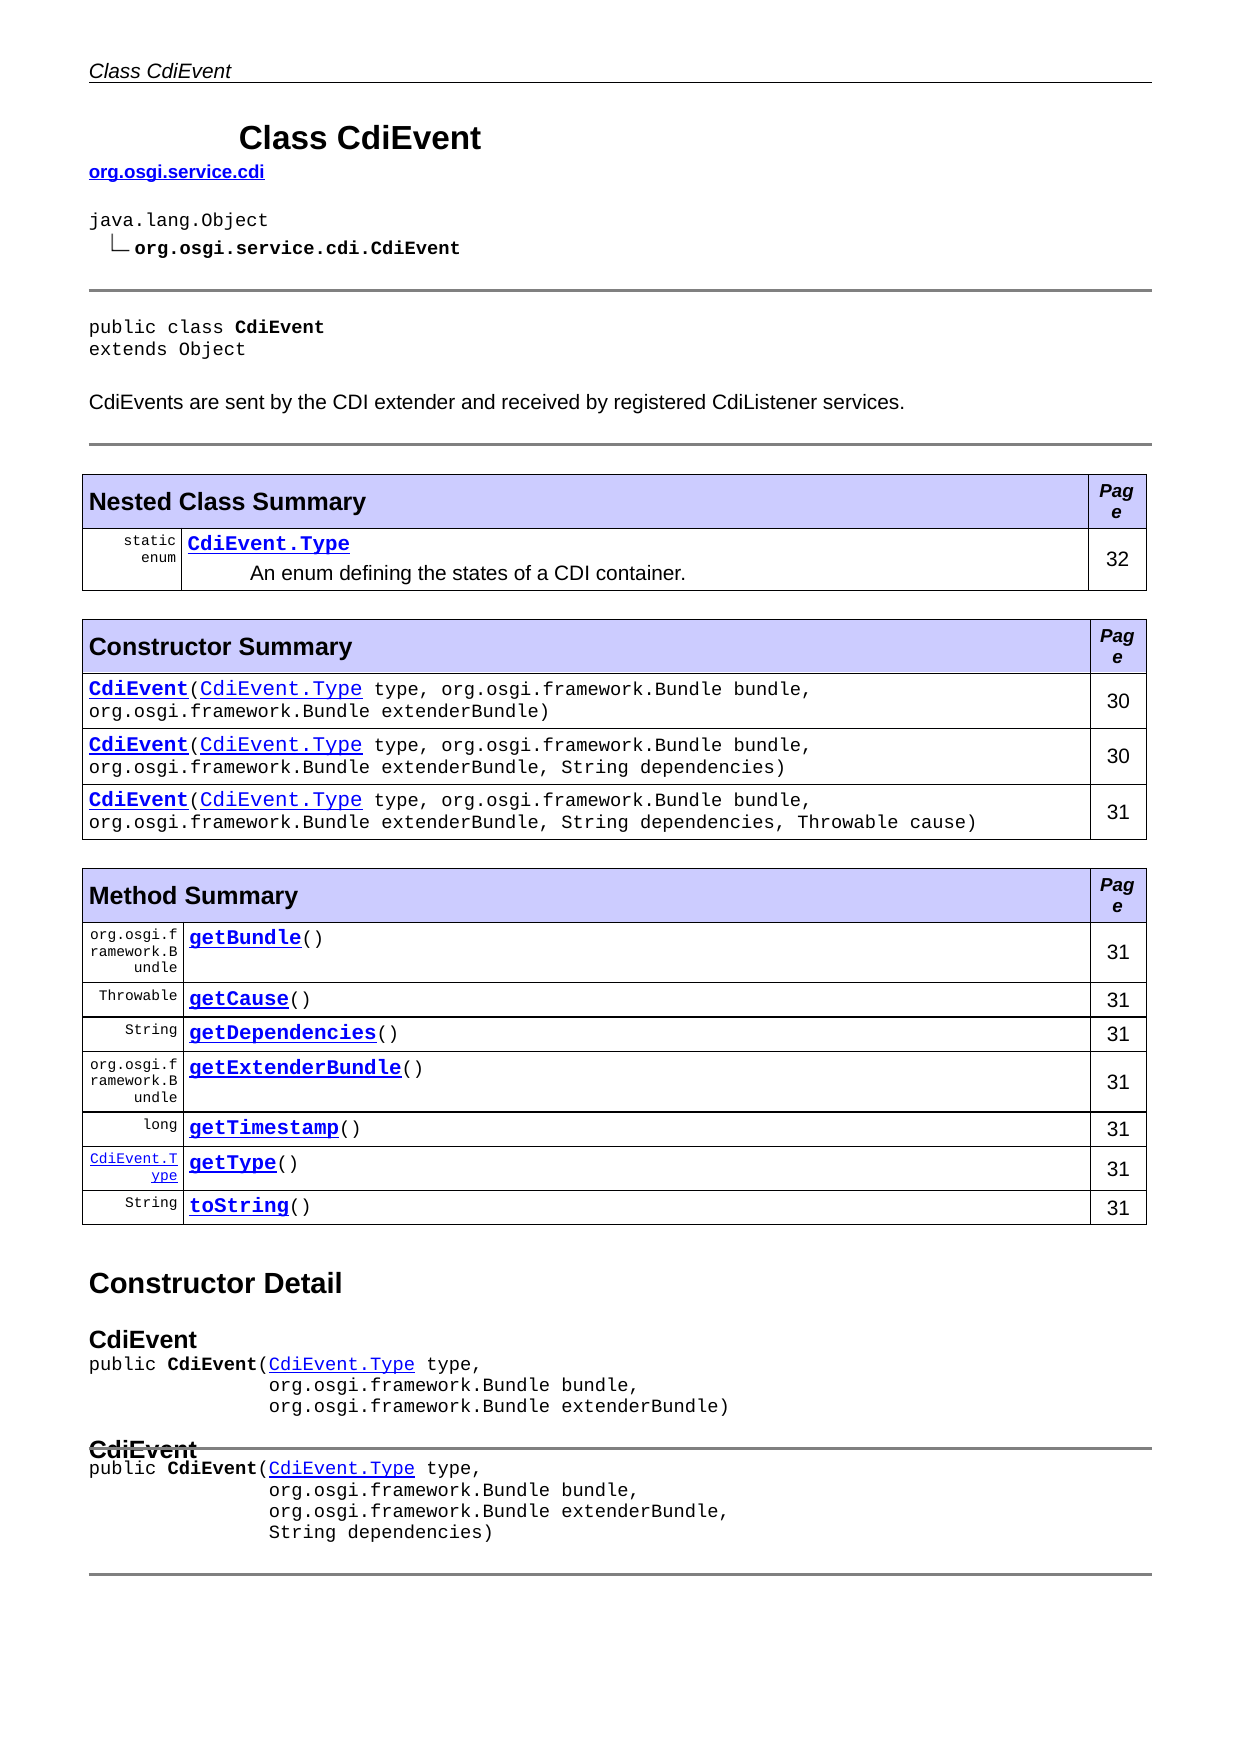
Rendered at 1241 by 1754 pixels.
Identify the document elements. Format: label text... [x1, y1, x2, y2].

table_cell 31 [1091, 983, 1146, 1016]
table_cell getExtenderBundle() [184, 1052, 1090, 1111]
text extends Object [88, 339, 1152, 361]
table_header Page [1089, 475, 1146, 528]
table_cell getCause() [184, 983, 1090, 1016]
table_header Constructor Summary [83, 620, 1090, 672]
table_cell 31 [1091, 1018, 1146, 1051]
table_cell org.osgi.framework.Bundle [83, 923, 183, 982]
table_cell static enum [83, 529, 181, 590]
picture [111, 232, 135, 255]
text java.lang.Object [88, 211, 1152, 232]
text org.osgi.service.cdi.CdiEvent [88, 232, 1152, 260]
table_header Method Summary [83, 869, 1090, 922]
text public class CdiEvent [88, 318, 1152, 339]
table_cell 31 [1091, 1052, 1146, 1111]
table_header Nested Class Summary [83, 475, 1088, 528]
subtitle Class CdiEvent [238, 118, 1152, 157]
text org.osgi.service.cdi [88, 160, 1152, 182]
table_cell CdiEvent(CdiEvent.Type type, org.osgi.framework.Bundle bundle, org.osgi.framework.Bundle extenderBundle, String dependencies) [83, 729, 1090, 783]
table_cell Throwable [83, 983, 183, 1016]
subtitle CdiEvent [88, 1326, 1152, 1354]
table_cell getDependencies() [184, 1018, 1090, 1051]
table_cell CdiEvent(CdiEvent.Type type, org.osgi.framework.Bundle bundle, org.osgi.framework.Bundle extenderBundle, String dependencies, Throwable cause) [83, 785, 1090, 839]
table_cell long [83, 1113, 183, 1146]
table_cell 31 [1091, 923, 1146, 982]
text CdiEvents are sent by the CDI extender and received by registered CdiListener services. [88, 390, 1152, 414]
table_cell CdiEvent.Type An enum defining the states of a CDI container. [182, 529, 1088, 590]
text public CdiEvent(CdiEvent.Type type, org.osgi.framework.Bundle bundle, org.osgi.framework.Bundle extenderBundle) [88, 1354, 1152, 1418]
table_cell CdiEvent(CdiEvent.Type type, org.osgi.framework.Bundle bundle, org.osgi.framework.Bundle extenderBundle) [83, 674, 1090, 728]
text public CdiEvent(CdiEvent.Type type, org.osgi.framework.Bundle bundle, org.osgi.framework.Bundle extenderBundle, String dependencies) [88, 1459, 1152, 1544]
table_header Page [1091, 869, 1146, 922]
table_header Page [1091, 620, 1146, 672]
table_cell 31 [1091, 785, 1146, 839]
table_cell getBundle() [184, 923, 1090, 982]
table_cell 32 [1089, 529, 1146, 590]
table_cell 30 [1091, 674, 1146, 728]
table_cell String [83, 1191, 183, 1224]
table_cell getType() [184, 1147, 1090, 1190]
table_cell org.osgi.framework.Bundle [83, 1052, 183, 1111]
table_cell String [83, 1018, 183, 1051]
subtitle Constructor Detail [88, 1267, 1152, 1300]
table_cell 31 [1091, 1147, 1146, 1190]
table_cell toString() [184, 1191, 1090, 1224]
table_cell 31 [1091, 1113, 1146, 1146]
table_cell getTimestamp() [184, 1113, 1090, 1146]
table_cell 31 [1091, 1191, 1146, 1224]
table_cell 30 [1091, 729, 1146, 783]
table_cell CdiEvent.Type [83, 1147, 183, 1190]
